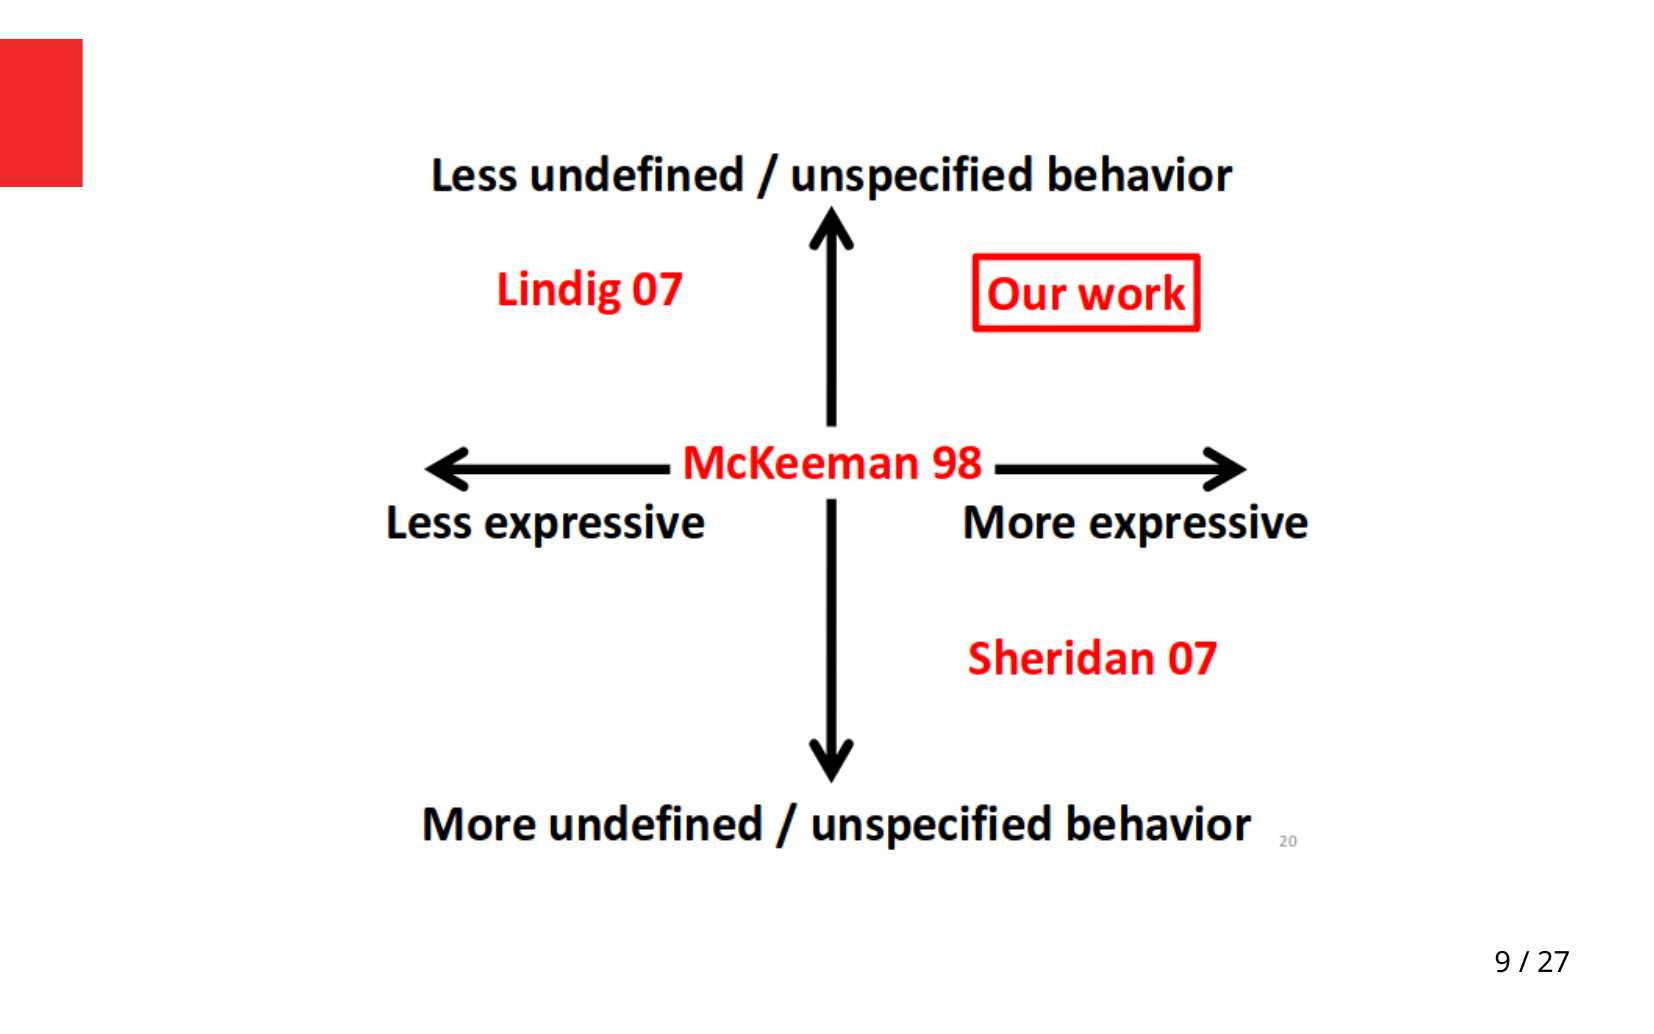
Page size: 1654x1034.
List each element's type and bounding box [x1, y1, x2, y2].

picture [315, 74, 1384, 922]
